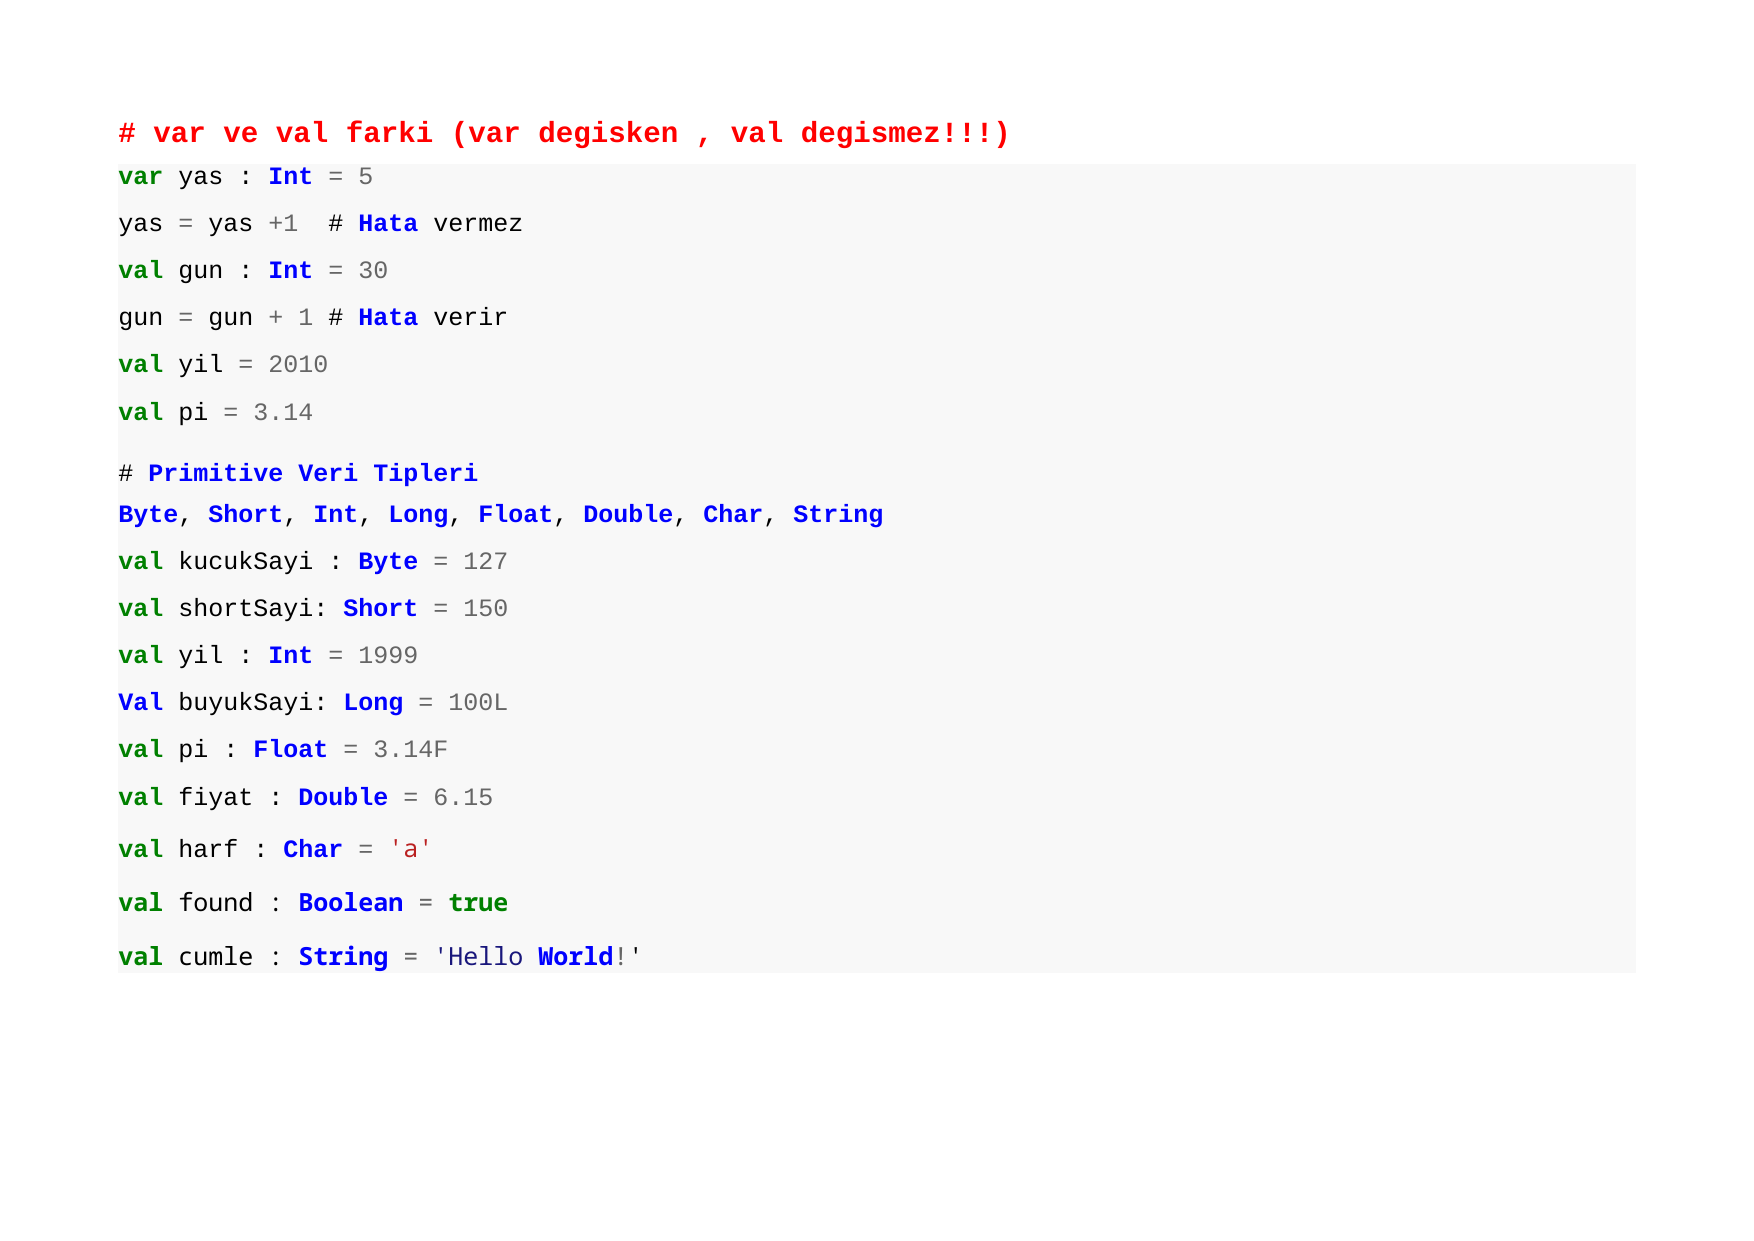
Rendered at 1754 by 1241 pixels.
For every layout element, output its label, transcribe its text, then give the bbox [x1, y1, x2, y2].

text var yas : Int = 5 [118, 164, 1636, 192]
text val pi : Float = 3.14F [118, 737, 1636, 765]
text val pi = 3.14 [118, 399, 1636, 427]
text yas = yas +1 # Hata vermez [118, 211, 1636, 239]
text val harf : Char = 'a' [118, 831, 1636, 865]
text val yil = 2010 [118, 352, 1636, 380]
text val gun : Int = 30 [118, 258, 1636, 286]
subtitle # var ve val farki (var degisken , val degismez!!!) [118, 118, 1636, 151]
text Val buyukSayi: Long = 100L [118, 690, 1636, 718]
text val cumle : String = 'Hello World!' [118, 939, 1636, 973]
subtitle # Primitive Veri Tipleri [118, 461, 1636, 489]
text val fiyat : Double = 6.15 [118, 784, 1636, 812]
text Byte, Short, Int, Long, Float, Double, Char, String [118, 502, 1636, 530]
text val shortSayi: Short = 150 [118, 596, 1636, 624]
text val kucukSayi : Byte = 127 [118, 549, 1636, 577]
text gun = gun + 1 # Hata verir [118, 305, 1636, 333]
text val found : Boolean = true [118, 885, 1636, 919]
text val yil : Int = 1999 [118, 643, 1636, 671]
